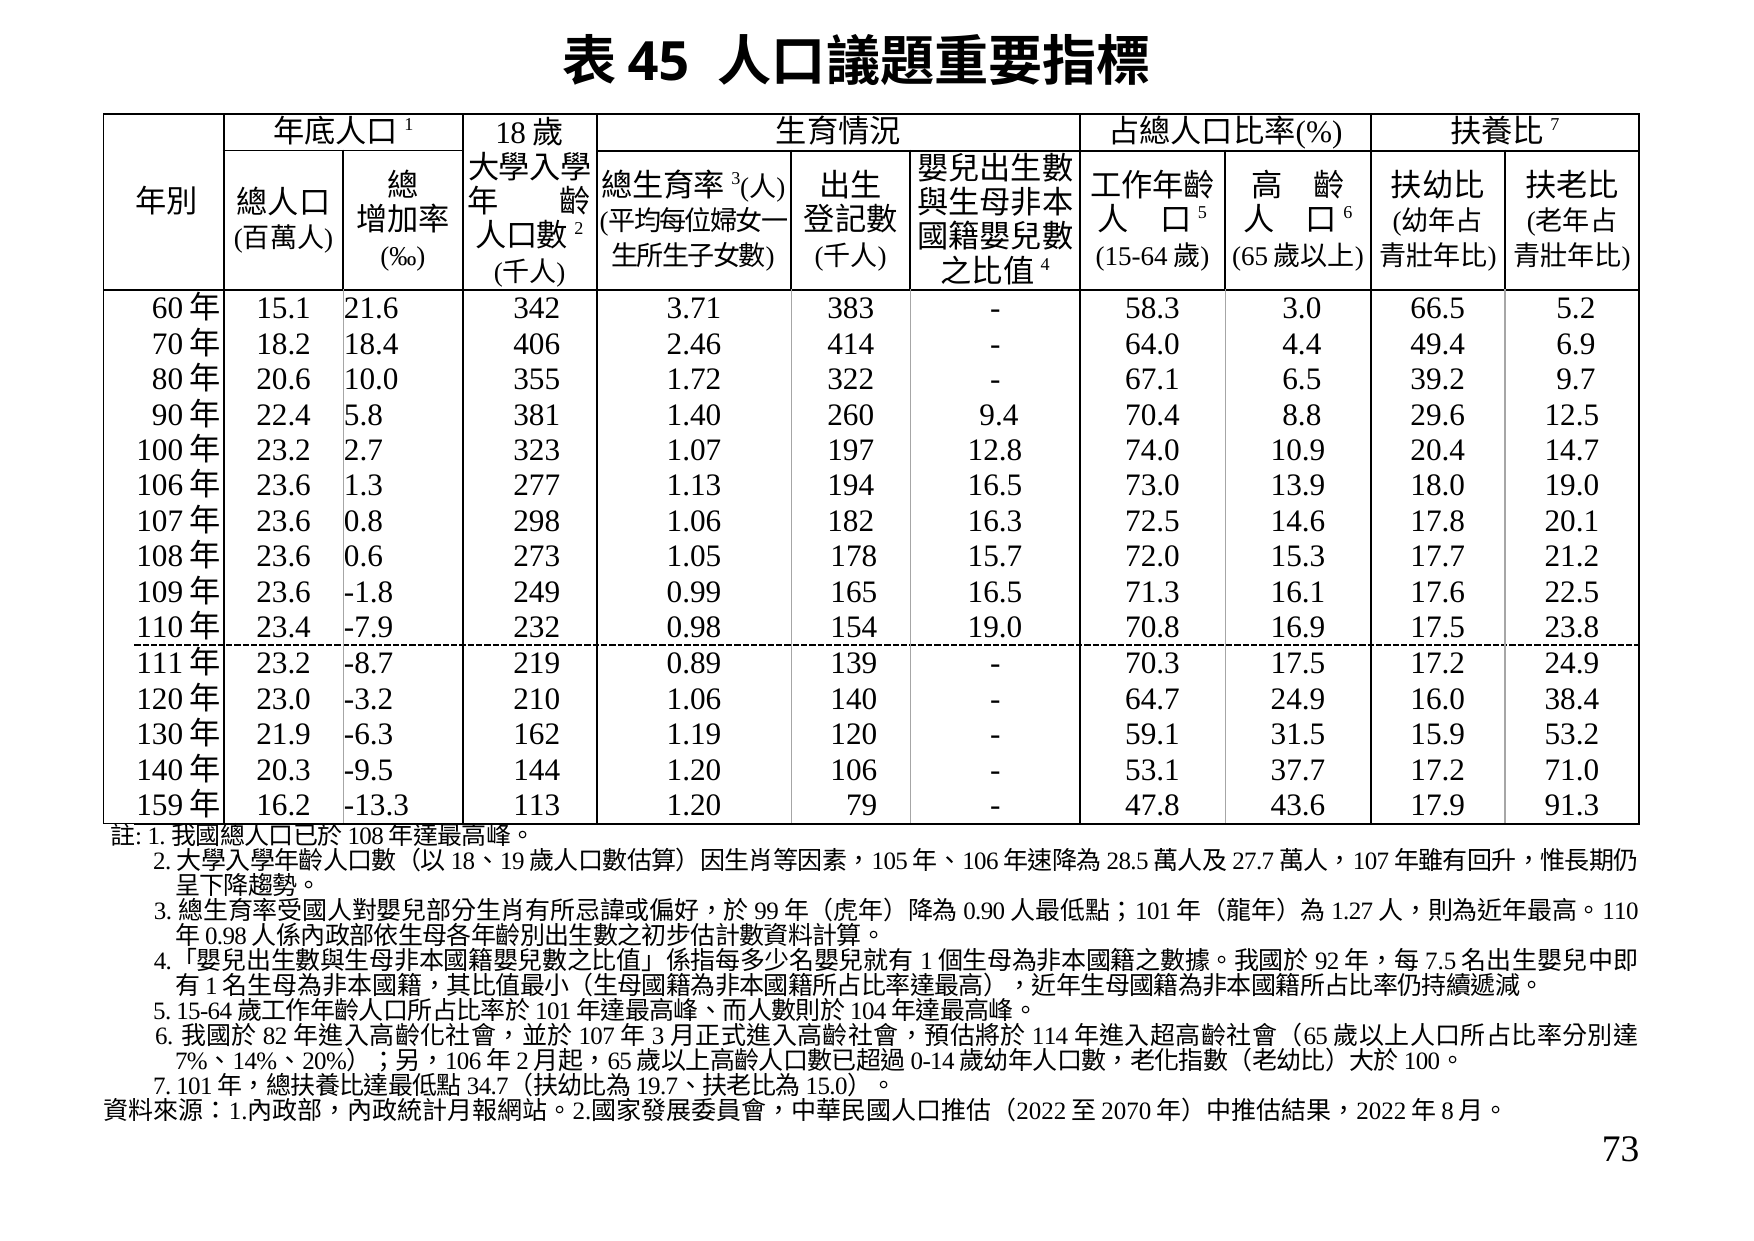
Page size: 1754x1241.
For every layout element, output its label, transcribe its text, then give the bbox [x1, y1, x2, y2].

table_cell 323 [464, 432, 596, 467]
table_cell 23.6 [225, 538, 343, 573]
table_cell 383 [792, 291, 910, 326]
table_cell 38.4 [1506, 681, 1638, 716]
table_cell 91.3 [1506, 787, 1638, 822]
table_cell 154 [792, 609, 910, 644]
table_cell 總人口 (百萬人) [225, 151, 342, 289]
table_cell 0.6 [344, 538, 462, 573]
table_header 生育情況 [598, 115, 1079, 149]
table_cell 53.1 [1081, 752, 1225, 787]
table_cell 16.5 [911, 574, 1079, 609]
table_cell 37.7 [1226, 752, 1370, 787]
table_cell 23.4 [225, 609, 343, 644]
table_cell 19.0 [911, 609, 1079, 644]
table_cell 111年 [134, 644, 223, 681]
table_cell 39.2 [1372, 361, 1504, 396]
table_cell 29.6 [1372, 396, 1504, 432]
table_cell -6.3 [344, 716, 462, 752]
table_cell 1.3 [344, 467, 462, 503]
table_cell - [911, 291, 1079, 326]
table_cell 140年 [134, 752, 223, 787]
table_cell -3.2 [344, 681, 462, 716]
table_cell 總生育率3(人) (平均每位婦女一生所生子女數) [598, 152, 790, 289]
table_cell - [911, 326, 1079, 361]
table_cell 31.5 [1226, 716, 1370, 752]
table_cell 139 [792, 644, 910, 681]
subtitle 表45 人口議題重要指標 [74, 1, 1639, 113]
table_cell 70.4 [1081, 396, 1225, 432]
table_cell 47.8 [1081, 787, 1225, 822]
table_cell -8.7 [344, 644, 462, 681]
table_cell 23.0 [225, 681, 343, 716]
table_cell 72.0 [1081, 538, 1225, 573]
text 6. 我國於82年進入高齡化社會，並於107年3月正式進入高齡社會，預估將於114年進入超高齡社會（65歲以上人口所占比率分別達7%、14%、20%）；另，106年2月起，65歲以上高齡人口數已超過0-14歲幼年人口數，老化指數（老幼比）大於100。 [103, 1024, 1639, 1074]
table_cell 2.7 [344, 432, 462, 467]
table_cell 355 [464, 361, 596, 396]
table_cell 22.5 [1506, 574, 1638, 609]
table_cell 249 [464, 574, 596, 609]
table_cell 106年 [134, 467, 223, 503]
table_cell 嬰兒出生數與生母非本國籍嬰兒數之比值4 [911, 152, 1079, 289]
table_header 18歲 大學入學 年 齡 人口數2 (千人) [464, 115, 596, 289]
table_cell 21.2 [1506, 538, 1638, 573]
table_cell 17.2 [1372, 752, 1504, 787]
table_cell 273 [464, 538, 596, 573]
table_cell 12.8 [911, 432, 1079, 467]
text 5. 15-64歲工作年齡人口所占比率於101年達最高峰、而人數則於104年達最高峰。 [103, 999, 1639, 1024]
table_cell 20.1 [1506, 503, 1638, 538]
table_cell - [911, 644, 1079, 681]
table_cell 120 [792, 716, 910, 752]
table_cell -9.5 [344, 752, 462, 787]
table_cell 21.6 [344, 291, 462, 326]
table_cell 80年 [134, 361, 223, 396]
table_cell 60年 [134, 291, 223, 326]
table_cell 100年 [134, 432, 223, 467]
table_cell 70年 [134, 326, 223, 361]
table_cell 58.3 [1081, 291, 1225, 326]
table_cell 260 [792, 396, 910, 432]
table_cell 17.9 [1372, 787, 1504, 822]
table_cell 20.6 [225, 361, 343, 396]
table_cell 4.4 [1226, 326, 1370, 361]
table_cell 扶幼比 (幼年占 青壯年比) [1372, 152, 1504, 289]
table_cell 出生 登記數 (千人) [792, 152, 909, 289]
table_cell 194 [792, 467, 910, 503]
table_cell 107年 [134, 503, 223, 538]
table_cell 9.4 [911, 396, 1079, 432]
table_cell 15.9 [1372, 716, 1504, 752]
table_cell 0.99 [598, 574, 791, 609]
table_cell 178 [792, 538, 910, 573]
table_cell - [911, 787, 1079, 822]
table_cell 16.1 [1226, 574, 1370, 609]
table_cell 16.3 [911, 503, 1079, 538]
table_cell 23.2 [225, 432, 343, 467]
table_cell 14.6 [1226, 503, 1370, 538]
table_cell 20.4 [1372, 432, 1504, 467]
table_cell 0.8 [344, 503, 462, 538]
table_cell 110年 [134, 609, 223, 644]
table_cell 165 [792, 574, 910, 609]
table_cell 108年 [134, 538, 223, 573]
table_cell 182 [792, 503, 910, 538]
table_cell 130年 [134, 716, 223, 752]
table_cell 17.2 [1372, 644, 1504, 681]
table_cell 277 [464, 467, 596, 503]
table_cell 381 [464, 396, 596, 432]
table_cell 23.6 [225, 574, 343, 609]
table_cell 20.3 [225, 752, 343, 787]
table_cell 19.0 [1506, 467, 1638, 503]
table_cell 17.7 [1372, 538, 1504, 573]
table_cell 79 [792, 787, 910, 822]
table_cell -7.9 [344, 609, 462, 644]
table_cell 72.5 [1081, 503, 1225, 538]
table_cell 70.8 [1081, 609, 1225, 644]
table_cell 15.1 [225, 291, 343, 326]
table_cell 71.3 [1081, 574, 1225, 609]
table_cell 0.89 [598, 644, 791, 681]
table_cell 1.07 [598, 432, 791, 467]
table_cell 6.9 [1506, 326, 1638, 361]
table_cell 14.7 [1506, 432, 1638, 467]
table_cell 17.5 [1372, 609, 1504, 644]
table_cell -13.3 [344, 787, 462, 822]
table_cell 16.5 [911, 467, 1079, 503]
table_header 扶養比7 [1372, 115, 1638, 149]
table_cell 1.06 [598, 503, 791, 538]
table_cell 67.1 [1081, 361, 1225, 396]
table_cell 23.6 [225, 503, 343, 538]
table_cell 0.98 [598, 609, 791, 644]
table_cell 73.0 [1081, 467, 1225, 503]
table_cell 23.2 [225, 644, 343, 681]
table_cell 1.05 [598, 538, 791, 573]
table_cell 3.0 [1226, 291, 1370, 326]
table_cell 17.6 [1372, 574, 1504, 609]
table_cell 24.9 [1506, 644, 1638, 681]
table_cell 5.8 [344, 396, 462, 432]
table_cell 74.0 [1081, 432, 1225, 467]
table_cell - [911, 361, 1079, 396]
table_cell 59.1 [1081, 716, 1225, 752]
table_cell 219 [464, 644, 596, 681]
table_cell 322 [792, 361, 910, 396]
table_cell 109年 [134, 574, 223, 609]
text 2. 大學入學年齡人口數（以18、19歲人口數估算）因生肖等因素，105年、106年速降為28.5萬人及27.7萬人，107年雖有回升，惟長期仍呈下降趨勢。 [103, 849, 1639, 899]
table_cell 106 [792, 752, 910, 787]
table_cell 64.0 [1081, 326, 1225, 361]
table_cell 總 增加率 (‰) [344, 151, 462, 289]
table_cell 1.20 [598, 787, 791, 822]
table_cell - [911, 752, 1079, 787]
table_cell 113 [464, 787, 596, 822]
table_cell 414 [792, 326, 910, 361]
table_cell 406 [464, 326, 596, 361]
text 4.「嬰兒出生數與生母非本國籍嬰兒數之比值」係指每多少名嬰兒就有1個生母為非本國籍之數據。我國於92年，每7.5名出生嬰兒中即有1名生母為非本國籍，其比值最小（生母國籍為非本國籍所占比率達最高），近年生母國籍為非本國籍所占比率仍持續遞減。 [103, 949, 1639, 999]
table_cell 49.4 [1372, 326, 1504, 361]
table_cell 1.72 [598, 361, 791, 396]
table_cell -1.8 [344, 574, 462, 609]
table_cell 8.8 [1226, 396, 1370, 432]
table_cell 21.9 [225, 716, 343, 752]
table_cell 1.13 [598, 467, 791, 503]
table_cell 15.3 [1226, 538, 1370, 573]
table_cell - [911, 681, 1079, 716]
table_cell 162 [464, 716, 596, 752]
table_cell 5.2 [1506, 291, 1638, 326]
table_cell 70.3 [1081, 644, 1225, 681]
table_cell 64.7 [1081, 681, 1225, 716]
table_cell 1.20 [598, 752, 791, 787]
table_cell 17.5 [1226, 644, 1370, 681]
text 3. 總生育率受國人對嬰兒部分生肖有所忌諱或偏好，於99年（虎年）降為0.90人最低點；101年（龍年）為1.27人，則為近年最高。110年0.98人係內政部依生母各年齡別出生數之初步估計數資料計算。 [103, 899, 1639, 949]
table_cell 9.7 [1506, 361, 1638, 396]
table_cell 120年 [134, 681, 223, 716]
table_header 占總人口比率(%) [1081, 115, 1370, 149]
table_cell 18.0 [1372, 467, 1504, 503]
table_cell 18.4 [344, 326, 462, 361]
table_cell 1.19 [598, 716, 791, 752]
table_cell 扶老比 (老年占 青壯年比) [1506, 152, 1638, 289]
table_cell 23.6 [225, 467, 343, 503]
text 註: 1. 我國總人口已於108年達最高峰。 [103, 824, 1654, 849]
table_cell 342 [464, 291, 596, 326]
table_cell 144 [464, 752, 596, 787]
table_cell 6.5 [1226, 361, 1370, 396]
table_cell 90年 [134, 396, 223, 432]
table_cell 13.9 [1226, 467, 1370, 503]
table_cell 66.5 [1372, 291, 1504, 326]
table_cell - [911, 716, 1079, 752]
text 7. 101年，總扶養比達最低點34.7（扶幼比為19.7、扶老比為15.0）。 [103, 1074, 1639, 1099]
table_cell 16.0 [1372, 681, 1504, 716]
table_cell 159年 [134, 787, 223, 822]
table_cell 2.46 [598, 326, 791, 361]
table_cell 15.7 [911, 538, 1079, 573]
table_header 年別 [104, 115, 223, 289]
table_cell 197 [792, 432, 910, 467]
table_cell 16.9 [1226, 609, 1370, 644]
table_cell 18.2 [225, 326, 343, 361]
table_cell 298 [464, 503, 596, 538]
table_cell 210 [464, 681, 596, 716]
table_header 年底人口1 [225, 115, 462, 149]
table_cell 22.4 [225, 396, 343, 432]
table_cell 43.6 [1226, 787, 1370, 822]
table_cell 高 齡 人 口6 (65歲以上) [1226, 152, 1370, 289]
table_cell 10.9 [1226, 432, 1370, 467]
table_cell 10.0 [344, 361, 462, 396]
table_cell 17.8 [1372, 503, 1504, 538]
table_cell 16.2 [225, 787, 343, 822]
table_cell 工作年齡人 口5 (15-64歲) [1081, 152, 1224, 289]
table_cell 53.2 [1506, 716, 1638, 752]
text 資料來源：1.內政部，內政統計月報網站。2.國家發展委員會，中華民國人口推估（2022至2070年）中推估結果，2022年8月。 [103, 1099, 1654, 1124]
table_cell 71.0 [1506, 752, 1638, 787]
table_cell 232 [464, 609, 596, 644]
table_cell 12.5 [1506, 396, 1638, 432]
table_cell 1.40 [598, 396, 791, 432]
table_cell 23.8 [1506, 609, 1638, 644]
table_cell 1.06 [598, 681, 791, 716]
table_cell 24.9 [1226, 681, 1370, 716]
table_cell 140 [792, 681, 910, 716]
table_cell [104, 291, 134, 822]
table_cell 3.71 [598, 291, 791, 326]
